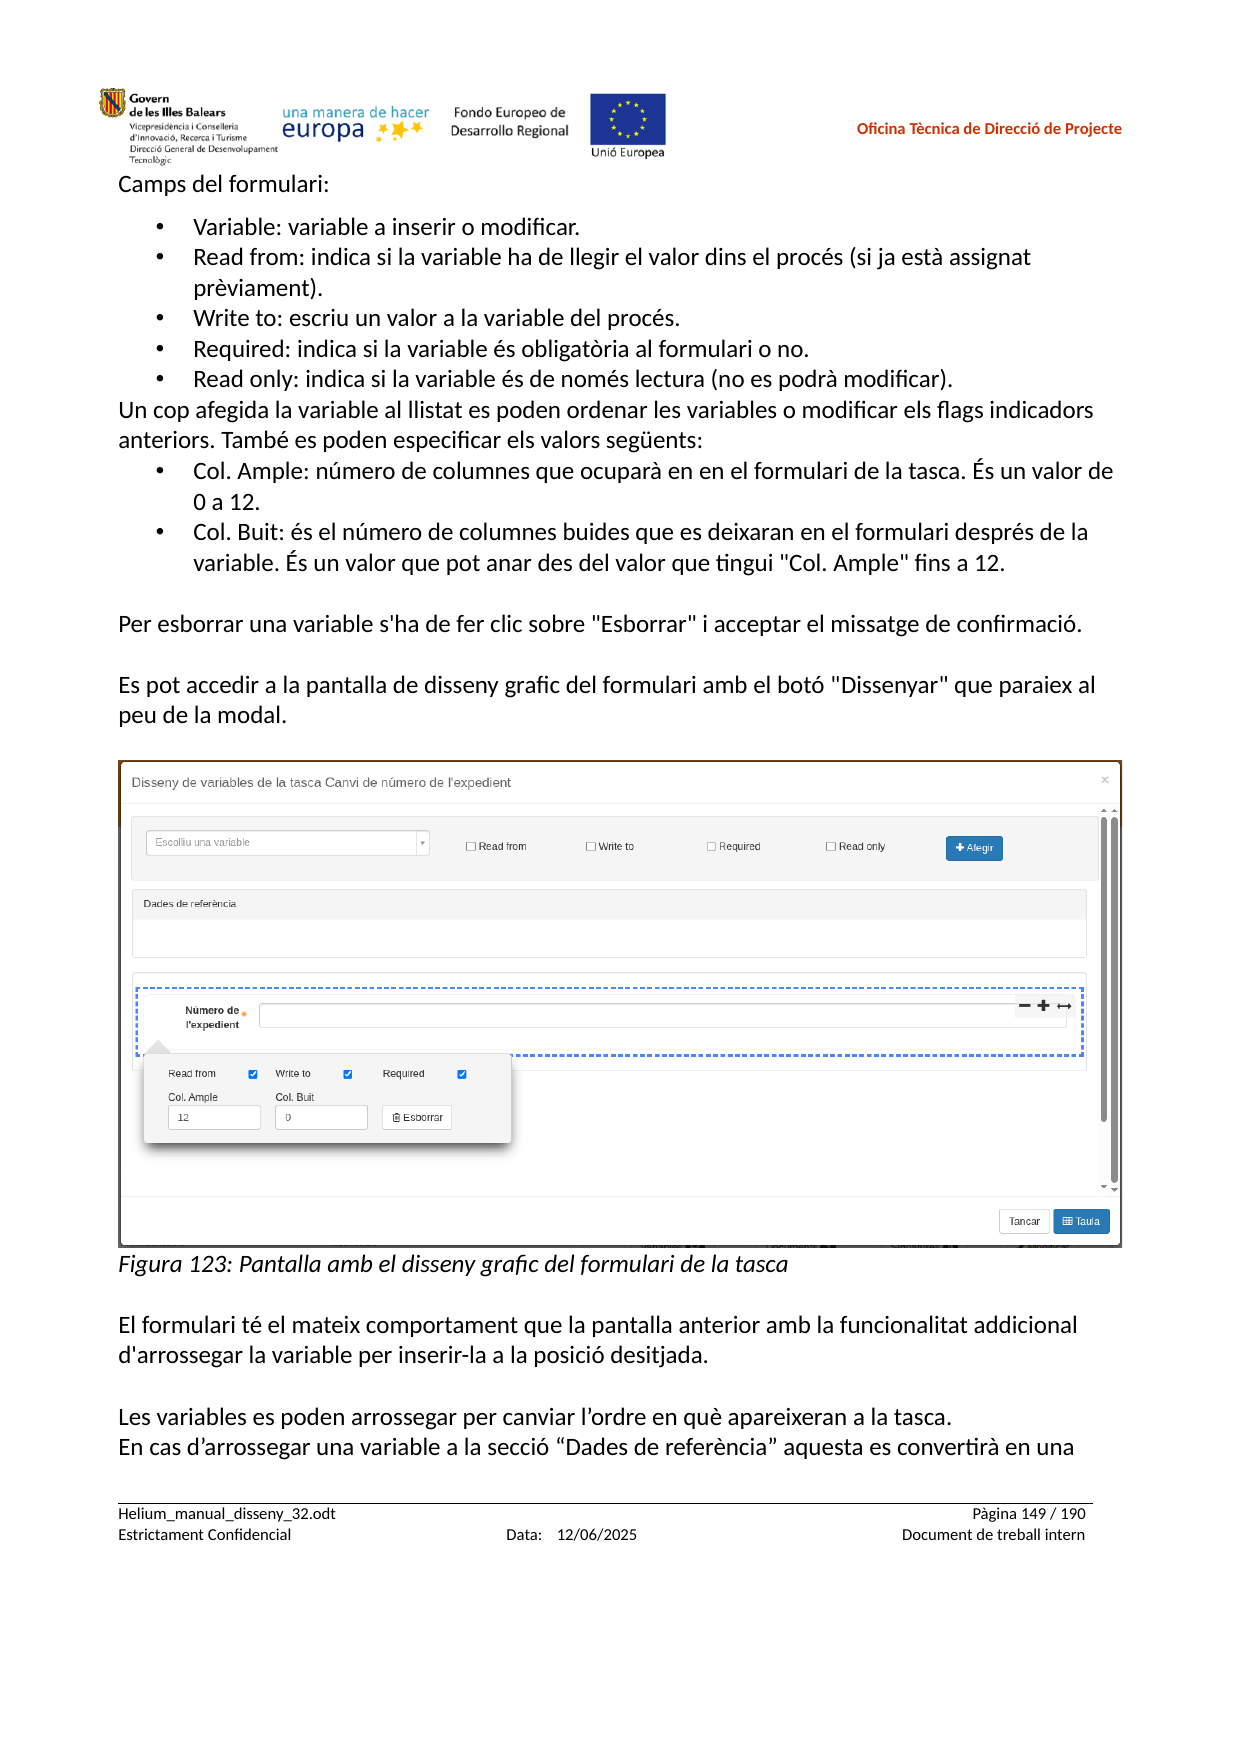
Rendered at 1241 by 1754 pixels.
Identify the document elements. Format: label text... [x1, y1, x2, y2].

list Col. Buit: és el número de columnes buides que es deixaran en el formulari després de la variable. És un valor que pot anar des del valor que tingui "Col. Ample" fins a 12. [156, 516, 1122, 577]
picture [118, 760, 1123, 1248]
text Figura 123: Pantalla amb el disseny grafic del formulari de la tasca [118, 1248, 1122, 1278]
list Write to: escriu un valor a la variable del procés. [156, 302, 1122, 333]
list Read only: indica si la variable és de només lectura (no es podrà modificar). [156, 363, 1122, 394]
text Les variables es poden arrossegar per canviar l’ordre en què apareixeran a la tasca. [118, 1401, 1122, 1431]
text El formulari té el mateix comportament que la pantalla anterior amb la funcionalitat addicional d'arrossegar la variable per inserir-la a la posició desitjada. [118, 1309, 1122, 1370]
list Variable: variable a inserir o modificar. [156, 211, 1122, 241]
picture [99, 87, 668, 166]
text Camps del formulari: [118, 168, 1122, 198]
text Per esborrar una variable s'ha de fer clic sobre "Esborrar" i acceptar el missatge de confirmació. [118, 608, 1122, 638]
text En cas d’arrossegar una variable a la secció “Dades de referència” aquesta es convertirà en una [118, 1431, 1122, 1462]
text Es pot accedir a la pantalla de disseny grafic del formulari amb el botó "Dissenyar" que paraiex al peu de la modal. [118, 669, 1122, 730]
text Un cop afegida la variable al llistat es poden ordenar les variables o modificar els flags indicadors anteriors. També es poden especificar els valors següents: [118, 394, 1122, 455]
list Required: indica si la variable és obligatòria al formulari o no. [156, 333, 1122, 363]
list Read from: indica si la variable ha de llegir el valor dins el procés (si ja està assignat prèviament). [156, 241, 1122, 302]
list Col. Ample: número de columnes que ocuparà en en el formulari de la tasca. És un valor de 0 a 12. [156, 455, 1122, 516]
